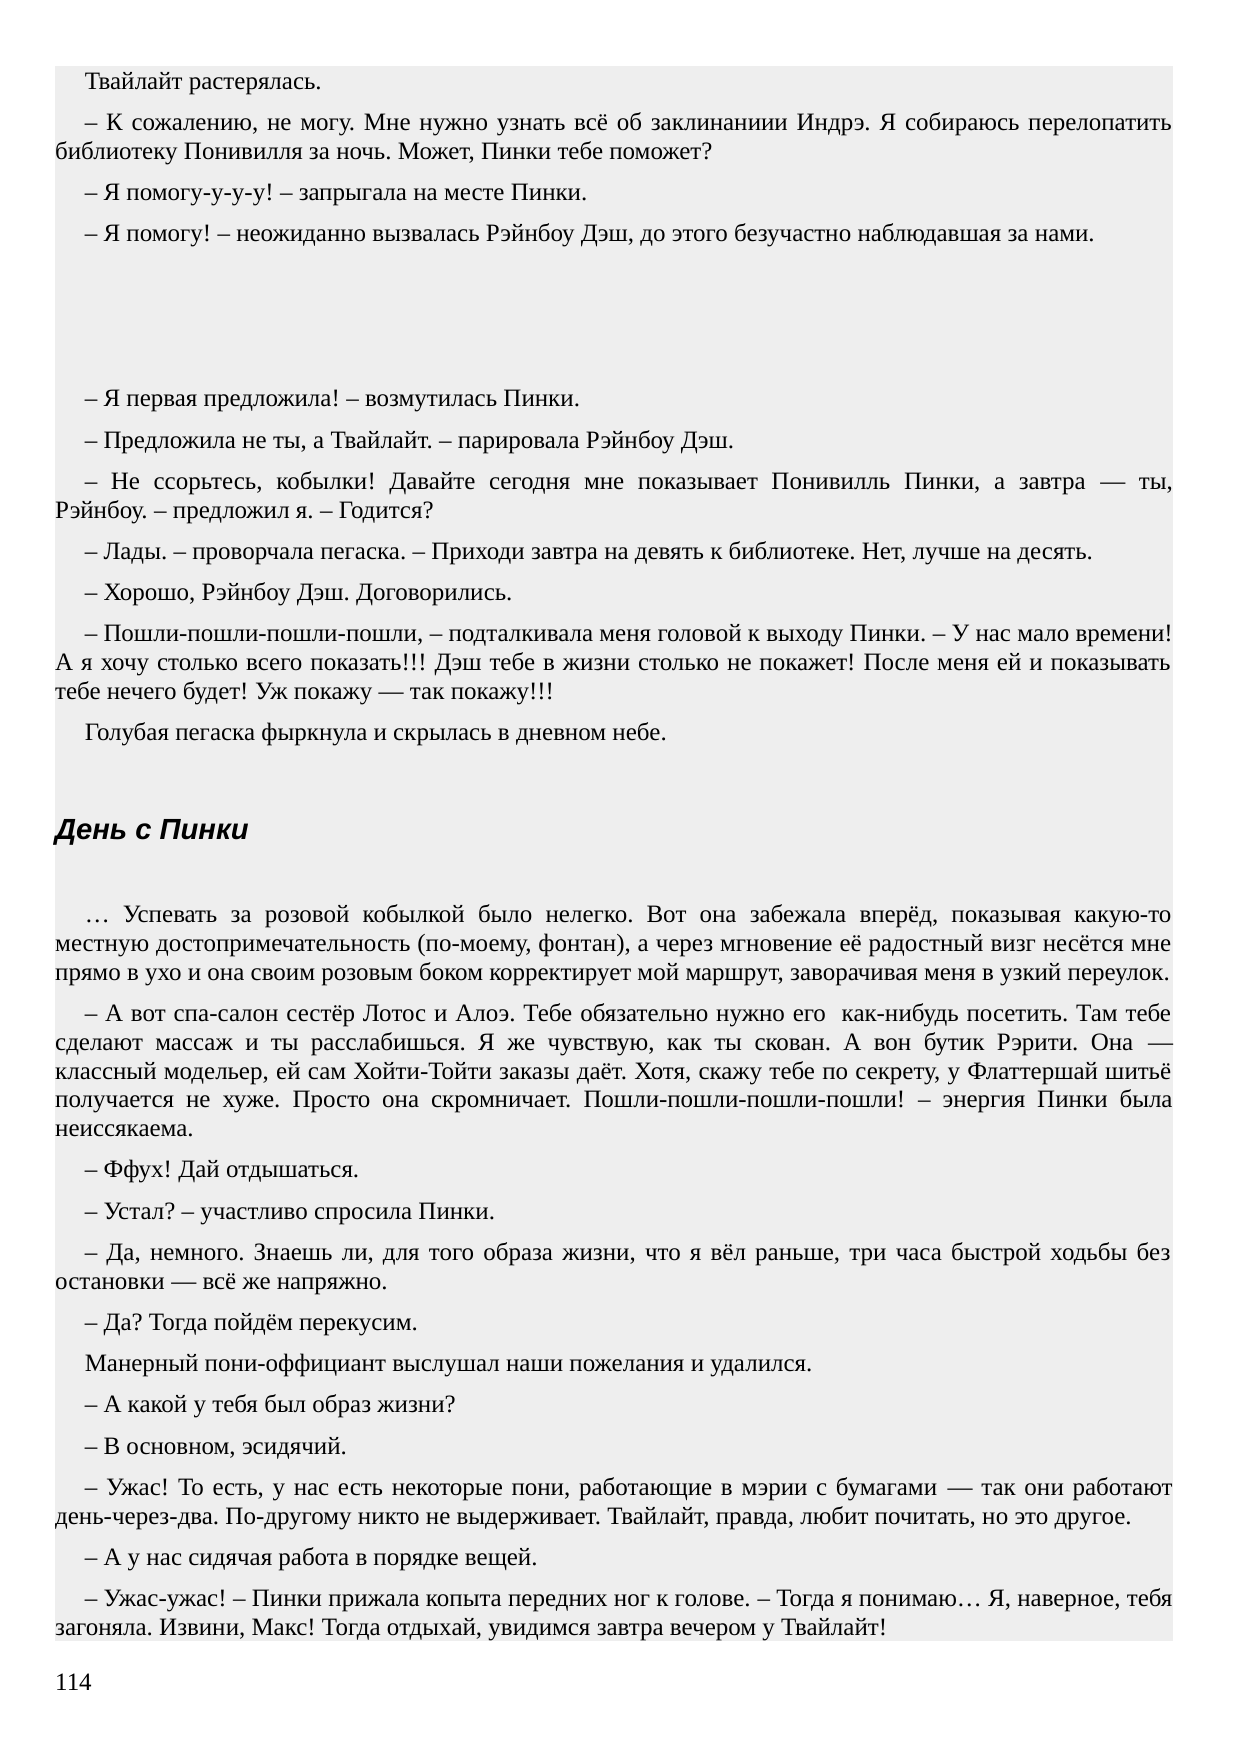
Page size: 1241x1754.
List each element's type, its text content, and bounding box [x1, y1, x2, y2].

text – Да? Тогда пойдём перекусим. [55, 1307, 1173, 1336]
text – Ужас! То есть, у нас есть некоторые пони, работающие в мэрии с бумагами — так они работают день-через-два. По-другому никто не выдерживает. Твайлайт, правда, любит почитать, но это другое. [55, 1472, 1173, 1529]
text – Я помогу! – неожиданно вызвалась Рэйнбоу Дэш, до этого безучастно наблюдавшая за нами. [55, 218, 1173, 247]
text – Лады. – проворчала пегаска. – Приходи завтра на девять к библиотеке. Нет, лучше на десять. [55, 536, 1173, 565]
text – Я помогу-у-у-у! – запрыгала на месте Пинки. [55, 177, 1173, 206]
text – Да, немного. Знаешь ли, для того образа жизни, что я вёл раньше, три часа быстрой ходьбы без остановки — всё же напряжно. [55, 1237, 1173, 1294]
text – Устал? – участливо спросила Пинки. [55, 1196, 1173, 1224]
text … Успевать за розовой кобылкой было нелегко. Вот она забежала вперёд, показывая какую-то местную достопримечательность (по-моему, фонтан), а через мгновение её радостный визг несётся мне прямо в ухо и она своим розовым боком корректирует мой маршрут, заворачивая меня в узкий переулок. [55, 899, 1173, 986]
text – А вот спа-салон сестёр Лотос и Алоэ. Тебе обязательно нужно его как-нибудь посетить. Там тебе сделают массаж и ты расслабишься. Я же чувствую, как ты скован. А вон бутик Рэрити. Она — классный модельер, ей сам Хойти-Тойти заказы даёт. Хотя, скажу тебе по секрету, у Флаттершай шитьё получается не хуже. Просто она скромничает. Пошли-пошли-пошли-пошли! – энергия Пинки была неиссякаема. [55, 998, 1173, 1142]
text Твайлайт растерялась. [55, 66, 1173, 95]
text – Ффух! Дай отдышаться. [55, 1154, 1173, 1183]
text – Пошли-пошли-пошли-пошли, – подталкивала меня головой к выходу Пинки. – У нас мало времени! А я хочу столько всего показать!!! Дэш тебе в жизни столько не покажет! После меня ей и показывать тебе нечего будет! Уж покажу — так покажу!!! [55, 618, 1173, 705]
text – К сожалению, не могу. Мне нужно узнать всё об заклинаниии Индрэ. Я собираюсь перелопатить библиотеку Понивилля за ночь. Может, Пинки тебе поможет? [55, 107, 1173, 165]
text – Хорошо, Рэйнбоу Дэш. Договорились. [55, 577, 1173, 606]
subtitle День с Пинки [55, 812, 1173, 846]
text – Ужас-ужас! – Пинки прижала копыта передних ног к голове. – Тогда я понимаю… Я, наверное, тебя загоняла. Извини, Макс! Тогда отдыхай, увидимся завтра вечером у Твайлайт! [55, 1583, 1173, 1641]
text – Я первая предложила! – возмутилась Пинки. [55, 383, 1173, 412]
text – А какой у тебя был образ жизни? [55, 1389, 1173, 1418]
text Манерный пони-оффициант выслушал наши пожелания и удалился. [55, 1348, 1173, 1377]
text – А у нас сидячая работа в порядке вещей. [55, 1542, 1173, 1571]
text – В основном, эсидячий. [55, 1431, 1173, 1459]
text Голубая пегаска фыркнула и скрылась в дневном небе. [55, 717, 1173, 746]
text – Не ссорьтесь, кобылки! Давайте сегодня мне показывает Понивилль Пинки, а завтра — ты, Рэйнбоу. – предложил я. – Годится? [55, 466, 1173, 523]
text – Предложила не ты, а Твайлайт. – парировала Рэйнбоу Дэш. [55, 425, 1173, 453]
